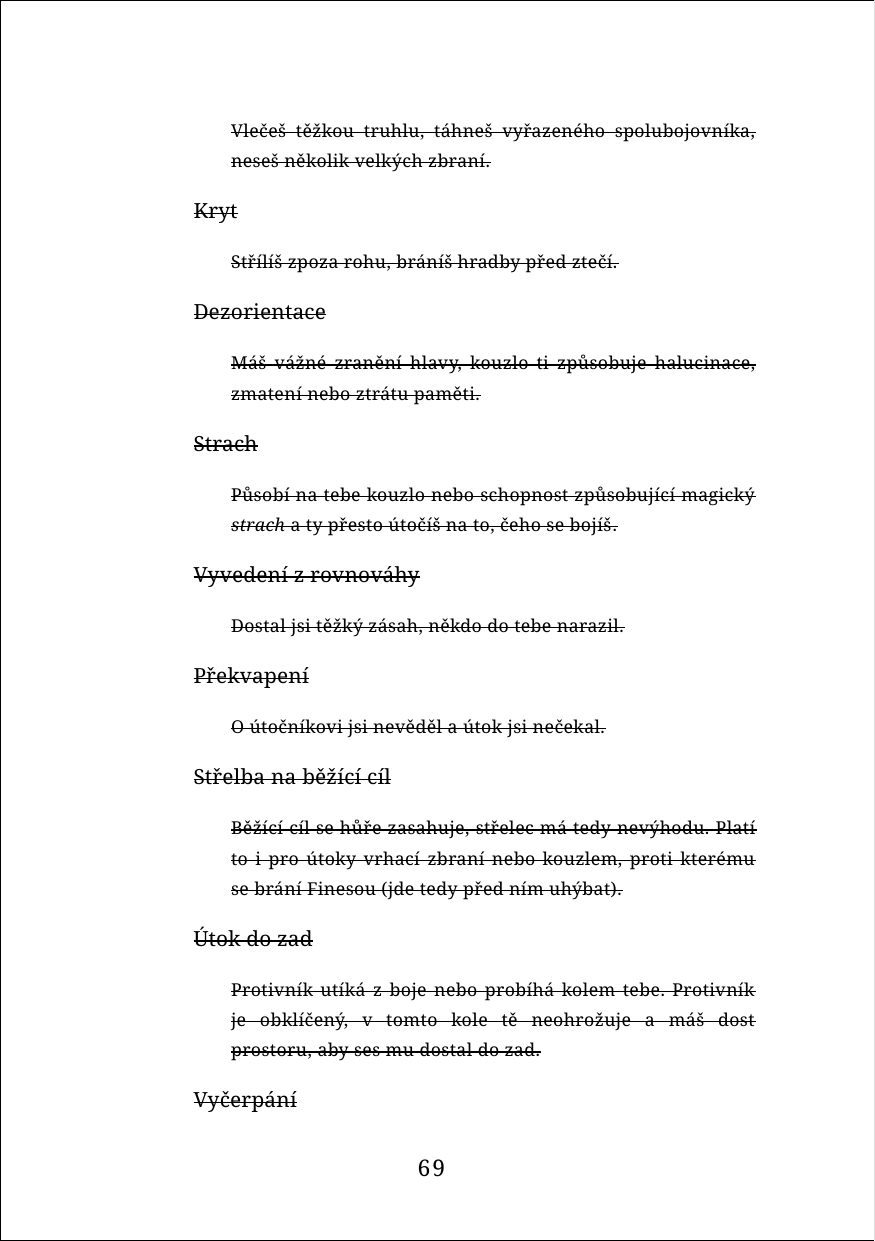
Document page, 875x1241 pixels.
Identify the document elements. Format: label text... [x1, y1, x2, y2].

list Působí na tebe kouzlo nebo schopnost způsobující magický strach a ty přesto útočíš na to, čeho se bojíš. [193, 482, 756, 536]
list Protivník utíká z boje nebo probíhá kolem tebe. Protivník je obklíčený, v tomto kole tě neohrožuje a máš dost prostoru, aby ses mu dostal do zad. [193, 977, 756, 1062]
list Střelba na běžící cíl [156, 762, 756, 791]
list Vlečeš těžkou truhlu, táhneš vyřazeného spolubojovníka, neseš několik velkých zbraní. [193, 118, 756, 173]
list Kryt [156, 196, 756, 225]
list Strach [156, 429, 756, 457]
list Střílíš zpoza rohu, bráníš hradby před ztečí. [193, 249, 756, 274]
list Dostal jsi těžký zásah, někdo do tebe narazil. [193, 613, 756, 638]
list Vyvedení z rovnováhy [156, 560, 756, 589]
list Překvapení [156, 661, 756, 690]
list Máš vážné zranění hlavy, kouzlo ti způsobuje halucinace, zmatení nebo ztrátu paměti. [193, 351, 756, 405]
list Běžící cíl se hůře zasahuje, střelec má tedy nevýhodu. Platí to i pro útoky vrhací zbraní nebo kouzlem, proti kterému se brání Finesou (jde tedy před ním uhýbat). [193, 816, 756, 900]
list Dezorientace [156, 297, 756, 326]
list Vyčerpání [156, 1086, 756, 1114]
list O útočníkovi jsi nevěděl a útok jsi nečekal. [193, 714, 756, 739]
list Útok do zad [156, 924, 756, 952]
